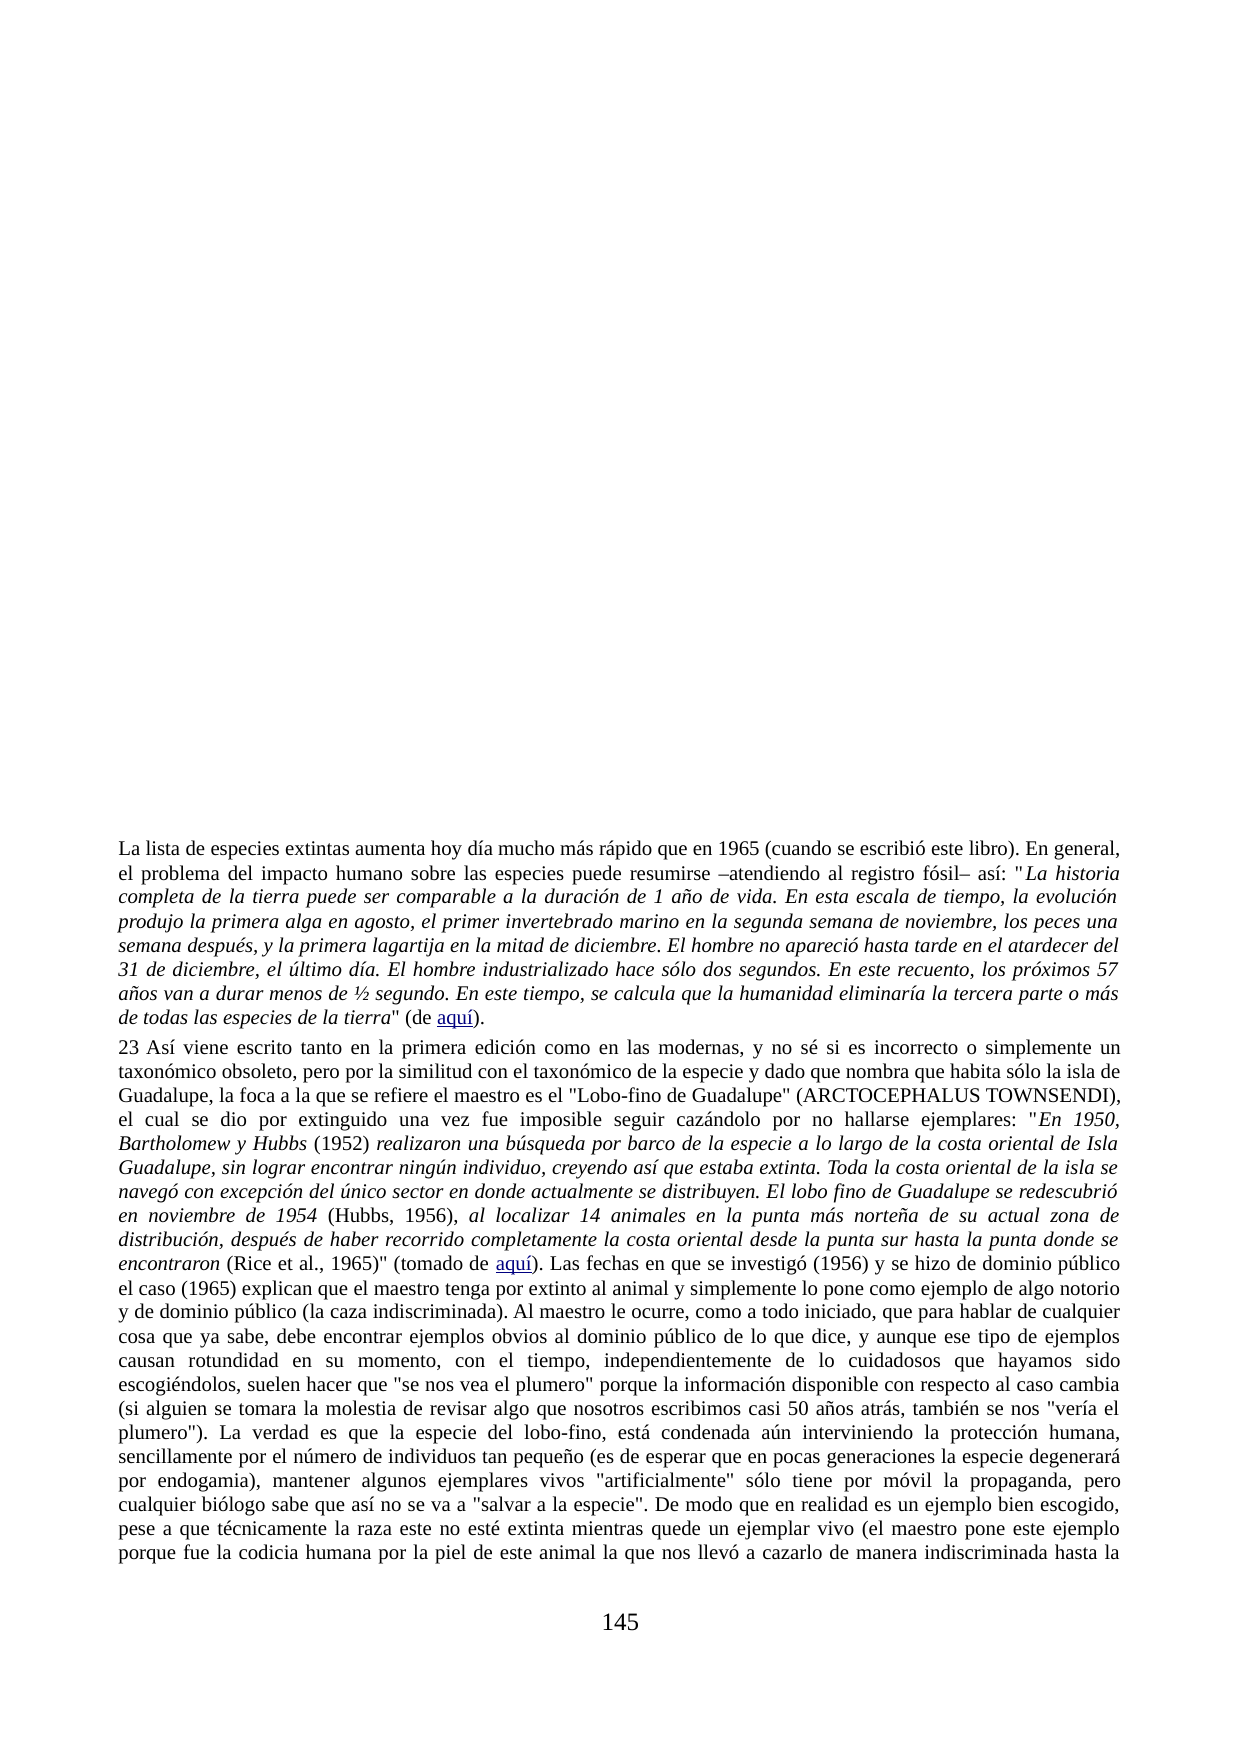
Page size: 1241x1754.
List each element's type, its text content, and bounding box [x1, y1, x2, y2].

text La lista de especies extintas aumenta hoy día mucho más rápido que en 1965 (cuando se escribió este libro). En general, el problema del impacto humano sobre las especies puede resumirse –atendiendo al registro fósil– así: "La historia completa de la tierra puede ser comparable a la duración de 1 año de vida. En esta escala de tiempo, la evolución produjo la primera alga en agosto, el primer invertebrado marino en la segunda semana de noviembre, los peces una semana después, y la primera lagartija en la mitad de diciembre. El hombre no apareció hasta tarde en el atardecer del 31 de diciembre, el último día. El hombre industrializado hace sólo dos segundos. En este recuento, los próximos 57 años van a durar menos de ½ segundo. En este tiempo, se calcula que la humanidad eliminaría la tercera parte o más de todas las especies de la tierra" (de aquí). [118, 836, 1122, 1029]
text Así viene escrito tanto en la primera edición como en las modernas, y no sé si es incorrecto o simplemente un taxonómico obsoleto, pero por la similitud con el taxonómico de la especie y dado que nombra que habita sólo la isla de Guadalupe, la foca a la que se refiere el maestro es el "Lobo-fino de Guadalupe" (ARCTOCEPHALUS TOWNSENDI), el cual se dio por extinguido una vez fue imposible seguir cazándolo por no hallarse ejemplares: "En 1950, Bartholomew y Hubbs (1952) realizaron una búsqueda por barco de la especie a lo largo de la costa oriental de Isla Guadalupe, sin lograr encontrar ningún individuo, creyendo así que estaba extinta. Toda la costa oriental de la isla se navegó con excepción del único sector en donde actualmente se distribuyen. El lobo fino de Guadalupe se redescubrió en noviembre de 1954 (Hubbs, 1956), al localizar 14 animales en la punta más norteña de su actual zona de distribución, después de haber recorrido completamente la costa oriental desde la punta sur hasta la punta donde se encontraron (Rice et al., 1965)" (tomado de aquí). Las fechas en que se investigó (1956) y se hizo de dominio público el caso (1965) explican que el maestro tenga por extinto al animal y simplemente lo pone como ejemplo de algo notorio y de dominio público (la caza indiscriminada). Al maestro le ocurre, como a todo iniciado, que para hablar de cualquier cosa que ya sabe, debe encontrar ejemplos obvios al dominio público de lo que dice, y aunque ese tipo de ejemplos causan rotundidad en su momento, con el tiempo, independientemente de lo cuidadosos que hayamos sido escogiéndolos, suelen hacer que "se nos vea el plumero" porque la información disponible con respecto al caso cambia (si alguien se tomara la molestia de revisar algo que nosotros escribimos casi 50 años atrás, también se nos "vería el plumero"). La verdad es que la especie del lobo-fino, está condenada aún interviniendo la protección humana, sencillamente por el número de individuos tan pequeño (es de esperar que en pocas generaciones la especie degenerará por endogamia), mantener algunos ejemplares vivos "artificialmente" sólo tiene por móvil la propaganda, pero cualquier biólogo sabe que así no se va a "salvar a la especie". De modo que en realidad es un ejemplo bien escogido, pese a que técnicamente la raza este no esté extinta mientras quede un ejemplar vivo (el maestro pone este ejemplo porque fue la codicia humana por la piel de este animal la que nos llevó a cazarlo de manera indiscriminada hasta la [118, 1035, 1122, 1564]
